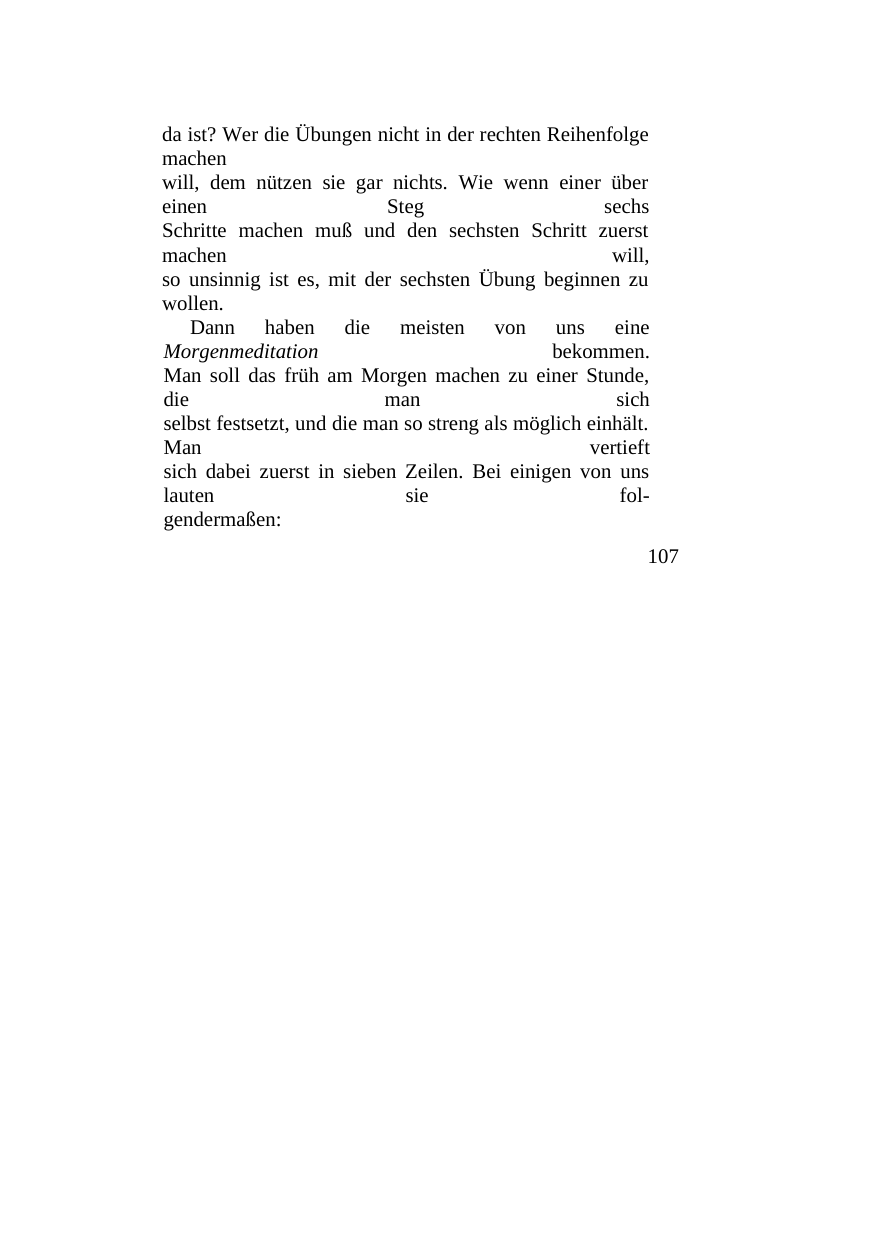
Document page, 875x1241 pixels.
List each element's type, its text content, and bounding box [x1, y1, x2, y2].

text 107 [647, 544, 744, 568]
text da ist? Wer die Übungen nicht in der rechten Reihenfolge machen will, dem nützen sie gar nichts. Wie wenn einer über einen Steg sechs Schritte machen muß und den sechsten Schritt zuerst machen will, so unsinnig ist es, mit der sechsten Übung beginnen zu wollen. [162, 122, 649, 315]
text Dann haben die meisten von uns eine Morgenmeditation bekommen. Man soll das früh am Morgen machen zu einer Stunde, die man sich selbst festsetzt, und die man so streng als möglich einhält. Man vertieft sich dabei zuerst in sieben Zeilen. Bei einigen von uns lauten sie fol- gendermaßen: [163, 315, 650, 531]
